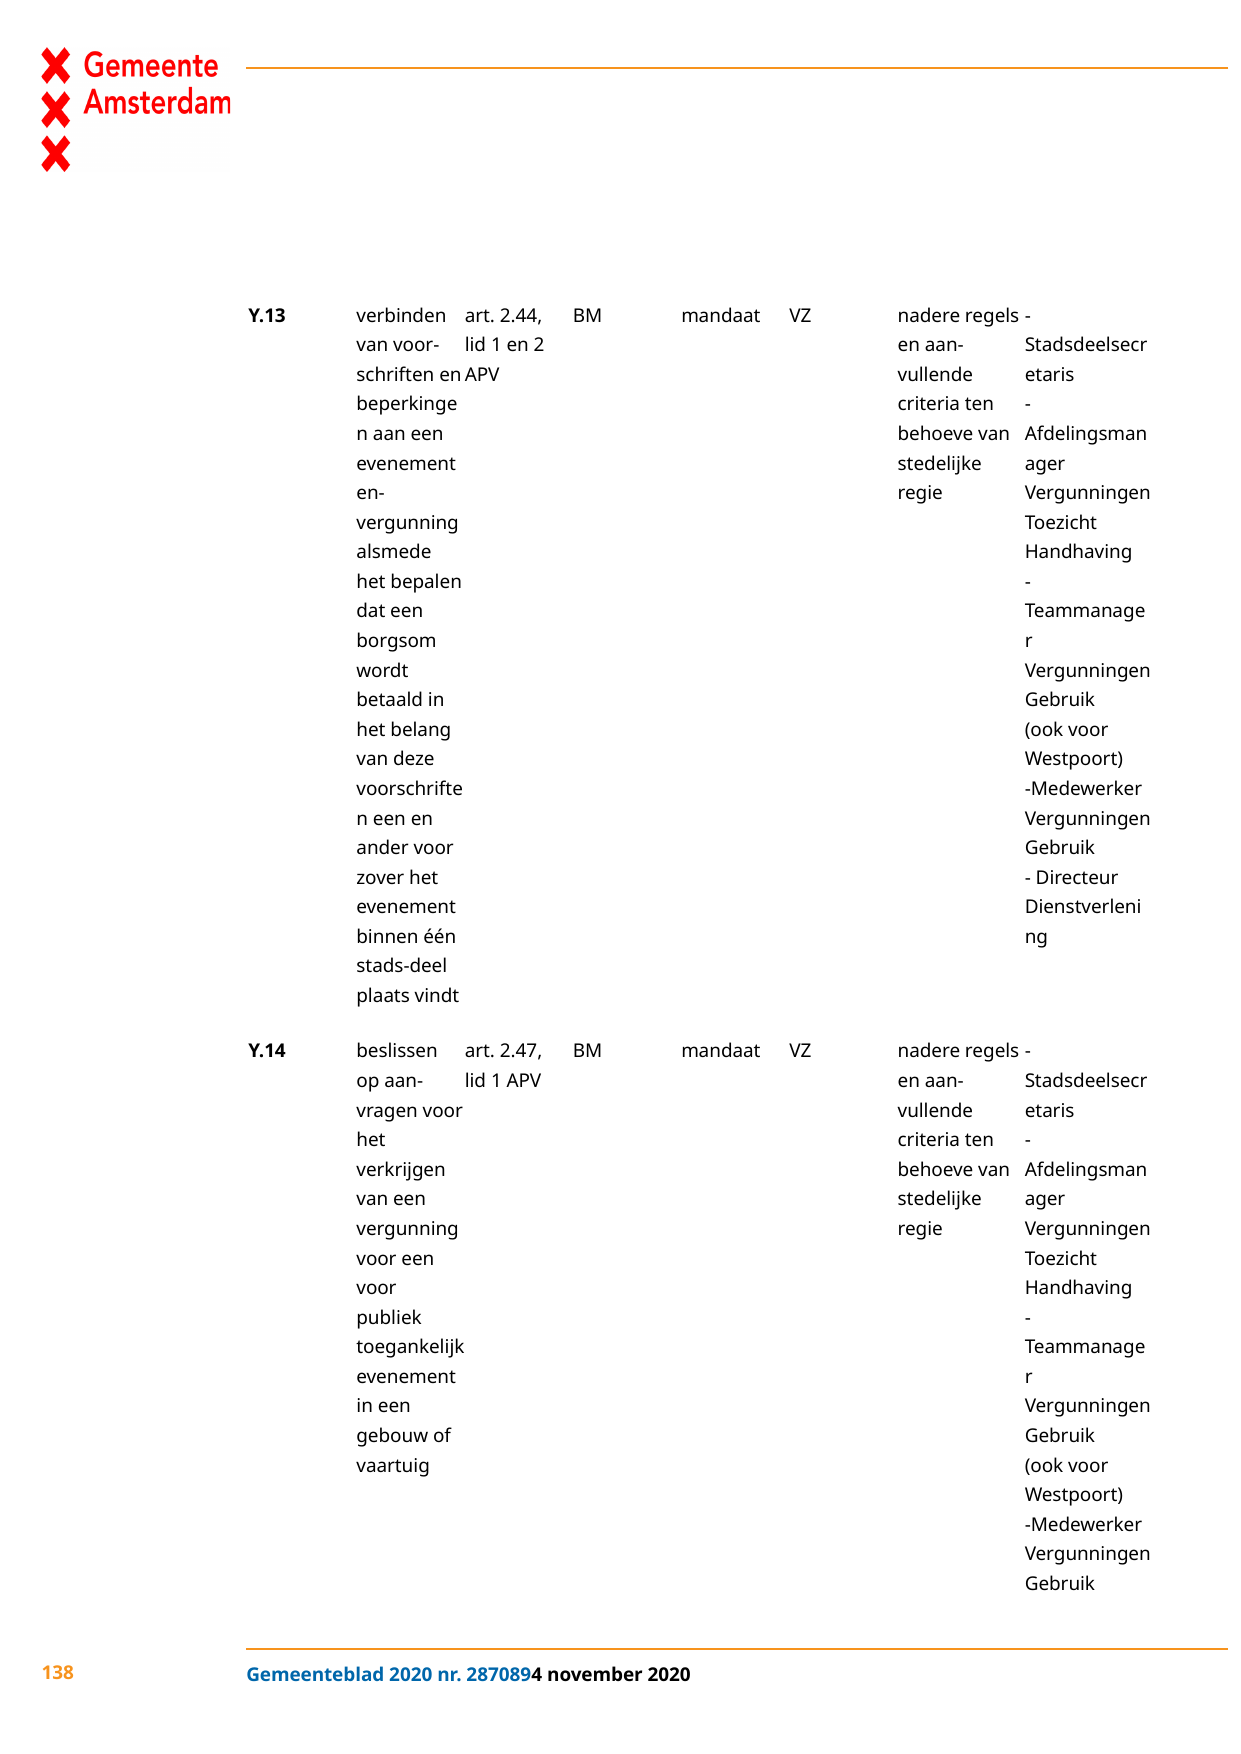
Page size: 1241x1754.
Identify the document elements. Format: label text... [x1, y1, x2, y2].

table_cell VZ [789, 1008, 897, 1596]
table_cell mandaat [681, 1008, 789, 1596]
table_cell - Stadsdeelsecretaris - Afdelingsmanager Vergunningen Toezicht Handhaving -Teammanager Vergunningen Gebruik (ook voor Westpoort) -Medewerker Vergunningen Gebruik - Directeur Dienstverlening [1025, 95, 1152, 1008]
picture [41, 47, 231, 172]
table_cell art. 2.44, lid 1 en 2 APV [465, 95, 573, 1008]
table_cell beslissen op aan-vragen voor het verkrijgen van een vergunning voor een voor publiek toegankelijk evenement in een gebouw of vaartuig [356, 1008, 464, 1596]
table_cell nadere regels en aan-vullende criteria ten behoeve van stedelijke regie [898, 95, 1024, 1008]
table_cell mandaat [681, 95, 789, 1008]
table_cell nadere regels en aan-vullende criteria ten behoeve van stedelijke regie [898, 1008, 1024, 1596]
table_cell BM [573, 95, 681, 1008]
table_cell Y.14 [248, 1008, 356, 1596]
table_cell art. 2.47, lid 1 APV [465, 1008, 573, 1596]
table_cell Y.13 [248, 95, 356, 1008]
table_cell - Stadsdeelsecretaris - Afdelingsmanager Vergunningen Toezicht Handhaving -Teammanager Vergunningen Gebruik (ook voor Westpoort) -Medewerker Vergunningen Gebruik [1025, 1008, 1152, 1596]
table_cell verbinden van voor-schriften en beperkingen aan een evenementen-vergunning alsmede het bepalen dat een borgsom wordt betaald in het belang van deze voorschriften een en ander voor zover het evenement binnen één stads-deel plaats vindt [356, 95, 464, 1008]
table_cell BM [573, 1008, 681, 1596]
table_cell VZ [789, 95, 897, 1008]
